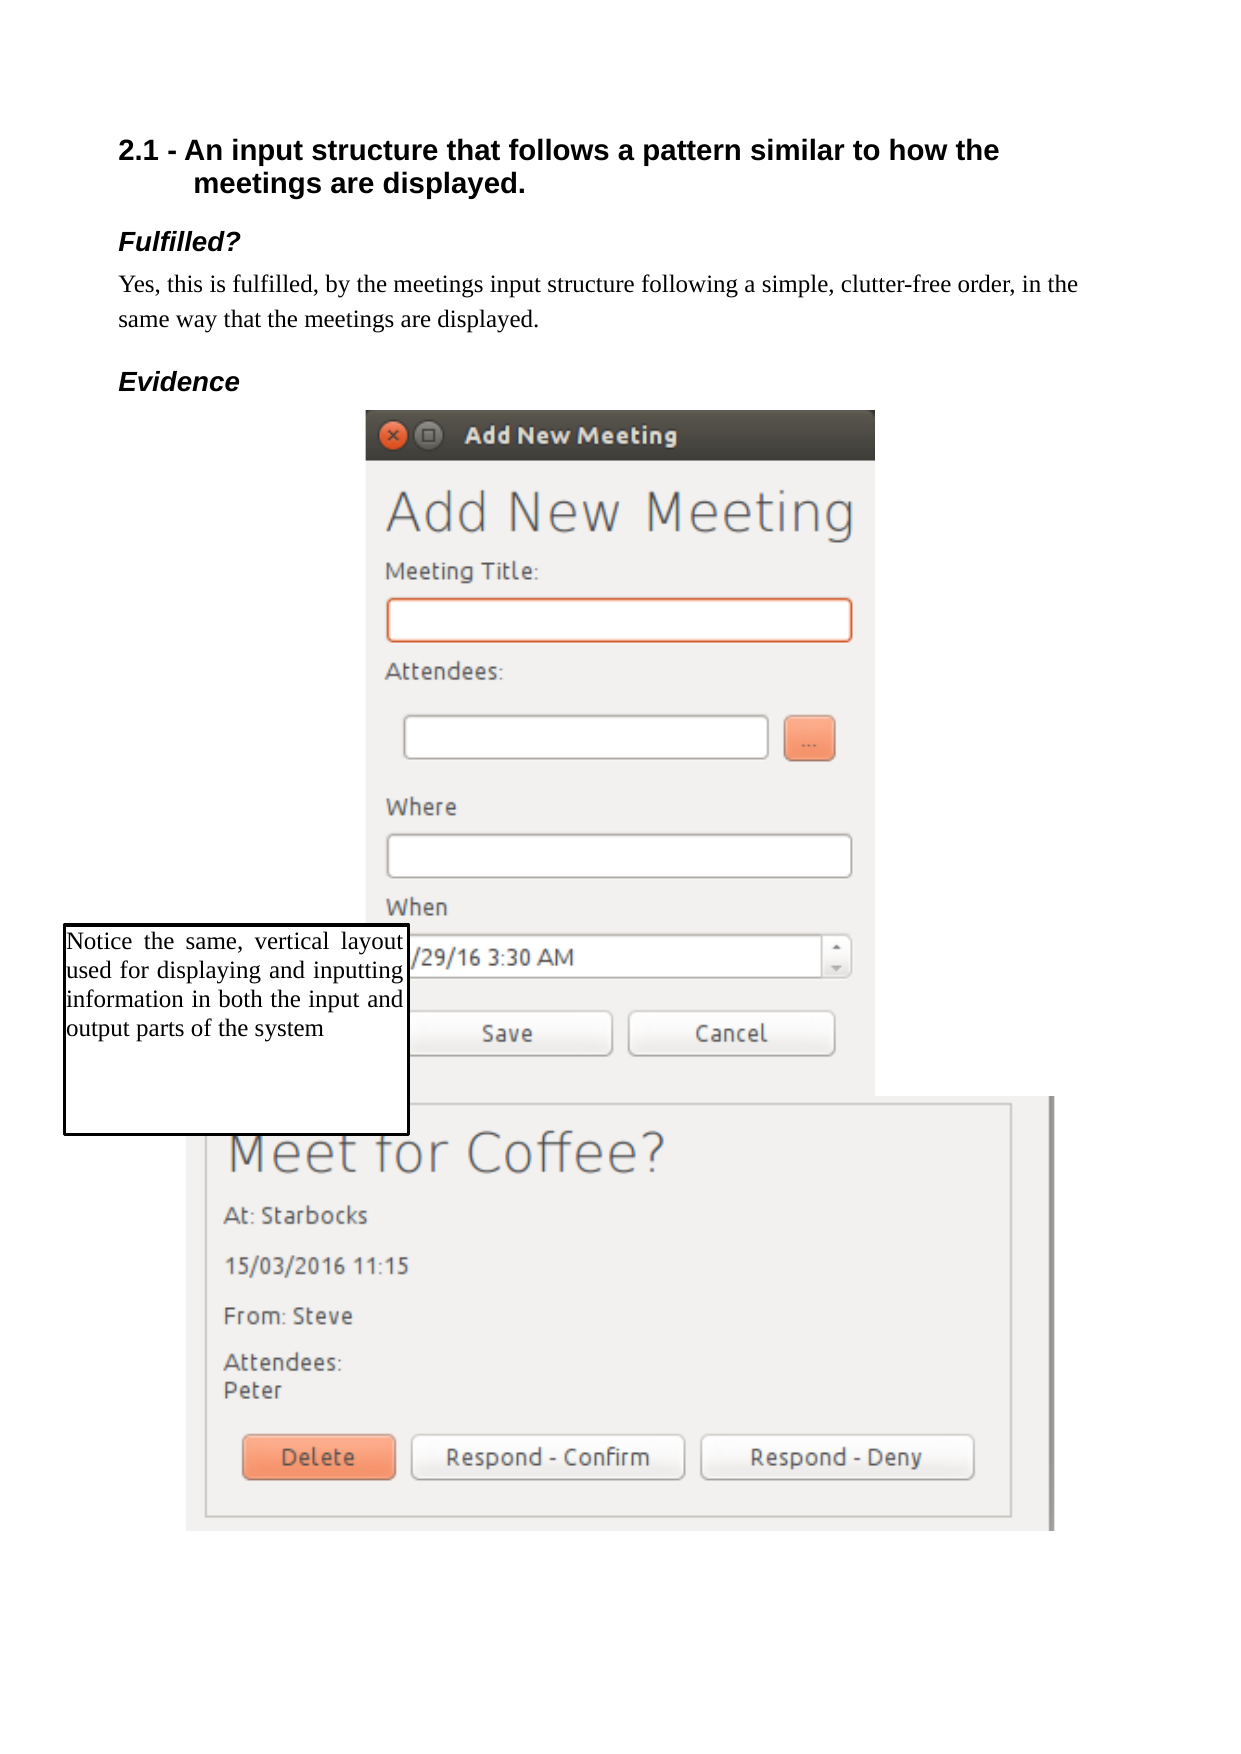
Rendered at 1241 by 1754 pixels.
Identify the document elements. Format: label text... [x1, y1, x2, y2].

subtitle Fulfilled? [118, 225, 1122, 257]
subtitle Evidence [118, 366, 1122, 397]
subtitle 2.1 - An input structure that follows a pattern similar to how the meetings are displayed. [118, 133, 1122, 200]
picture [185, 410, 1055, 1531]
text Yes, this is fulfilled, by the meetings input structure following a simple, clutter-free order, in the same way that the meetings are displayed. [118, 269, 1122, 333]
